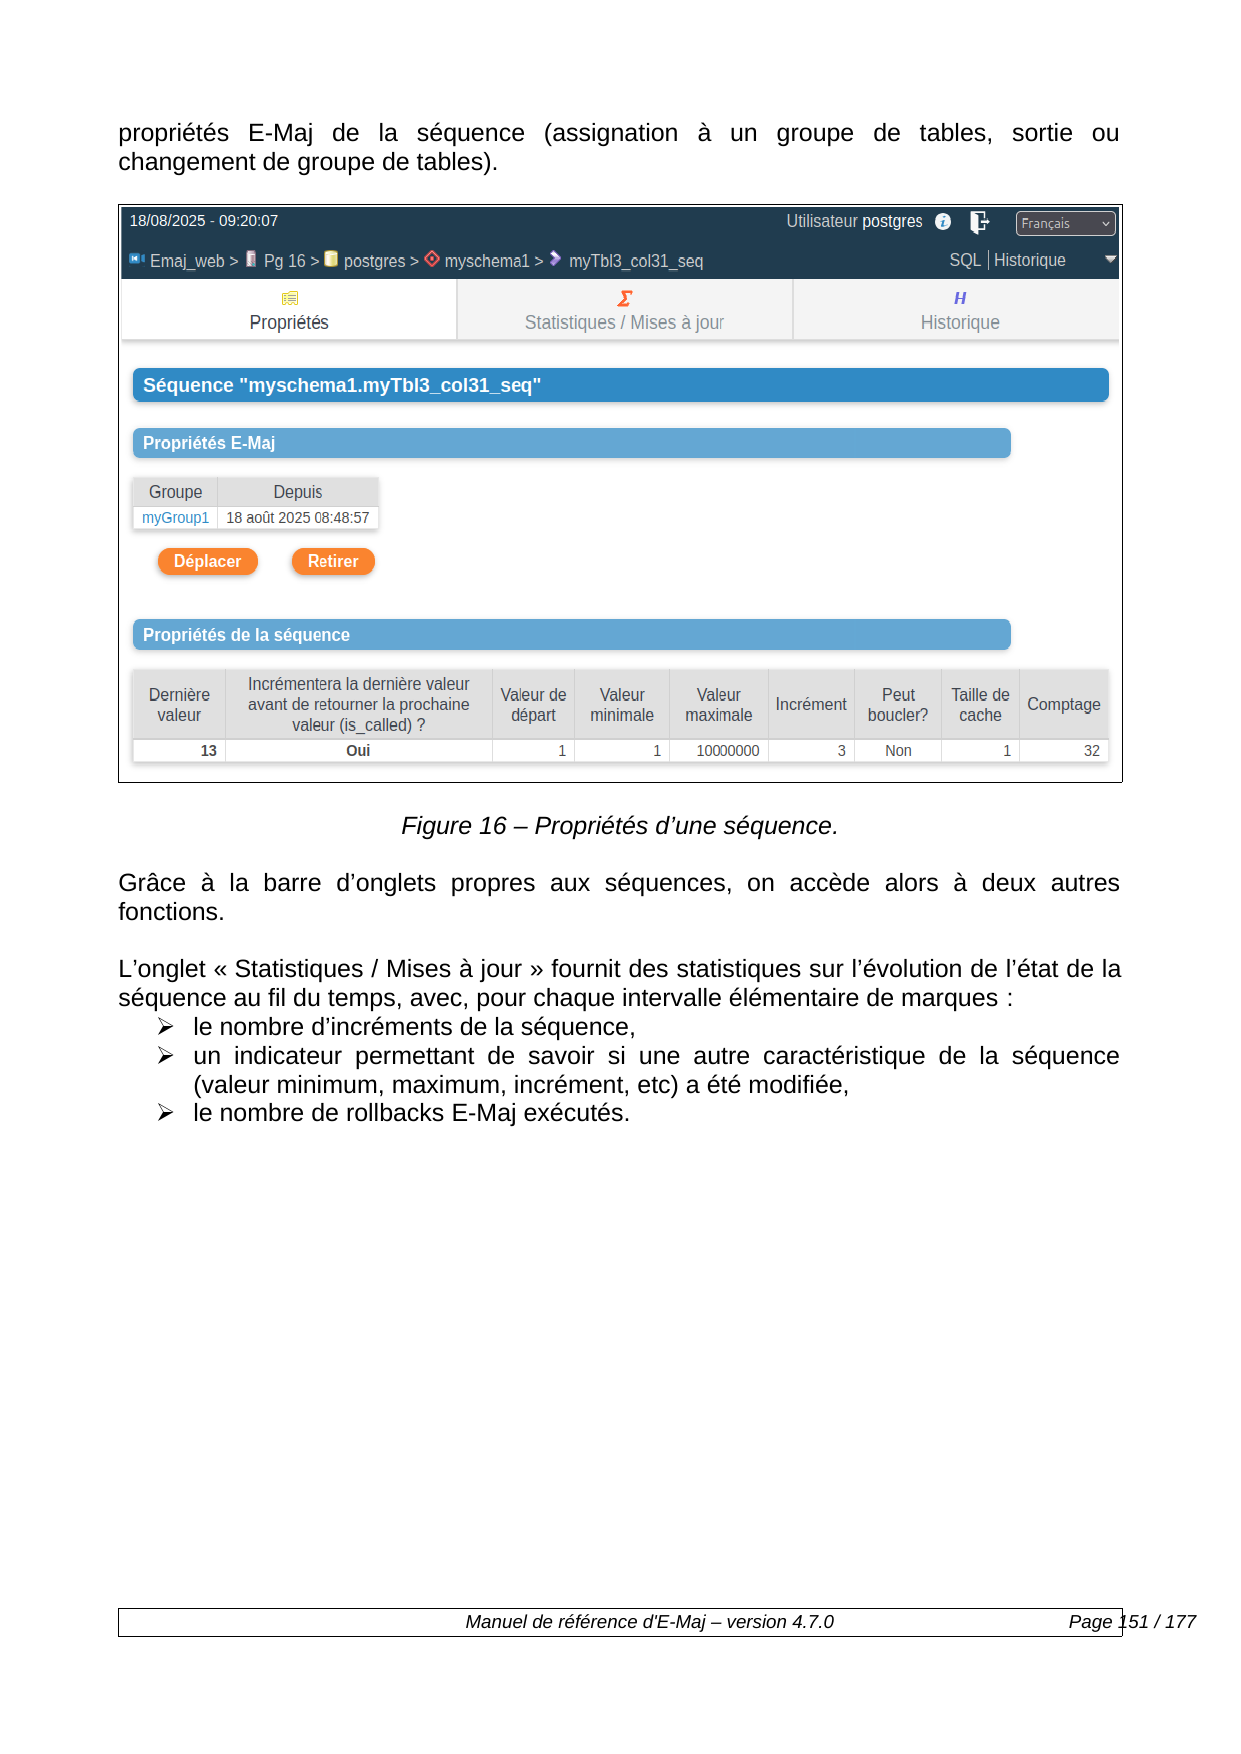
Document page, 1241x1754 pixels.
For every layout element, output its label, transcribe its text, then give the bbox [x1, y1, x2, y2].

picture [121, 207, 1119, 779]
list le nombre de rollbacks E-Maj exécutés. [156, 1098, 1122, 1127]
text Grâce à la barre d’onglets propres aux séquences, on accède alors à deux autres fonctions. [118, 868, 1122, 926]
text Figure 16 – Propriétés d’une séquence. [118, 811, 1122, 839]
text L’onglet « Statistiques / Mises à jour » fournit des statistiques sur l’évolution de l’état de la séquence au fil du temps, avec, pour chaque intervalle élémentaire de marques : [118, 954, 1122, 1012]
list le nombre d’incréments de la séquence, [156, 1012, 1122, 1041]
list un indicateur permettant de savoir si une autre caractéristique de la séquence (valeur minimum, maximum, incrément, etc) a été modifiée, [156, 1041, 1122, 1098]
text propriétés E-Maj de la séquence (assignation à un groupe de tables, sortie ou changement de groupe de tables). [118, 118, 1122, 176]
